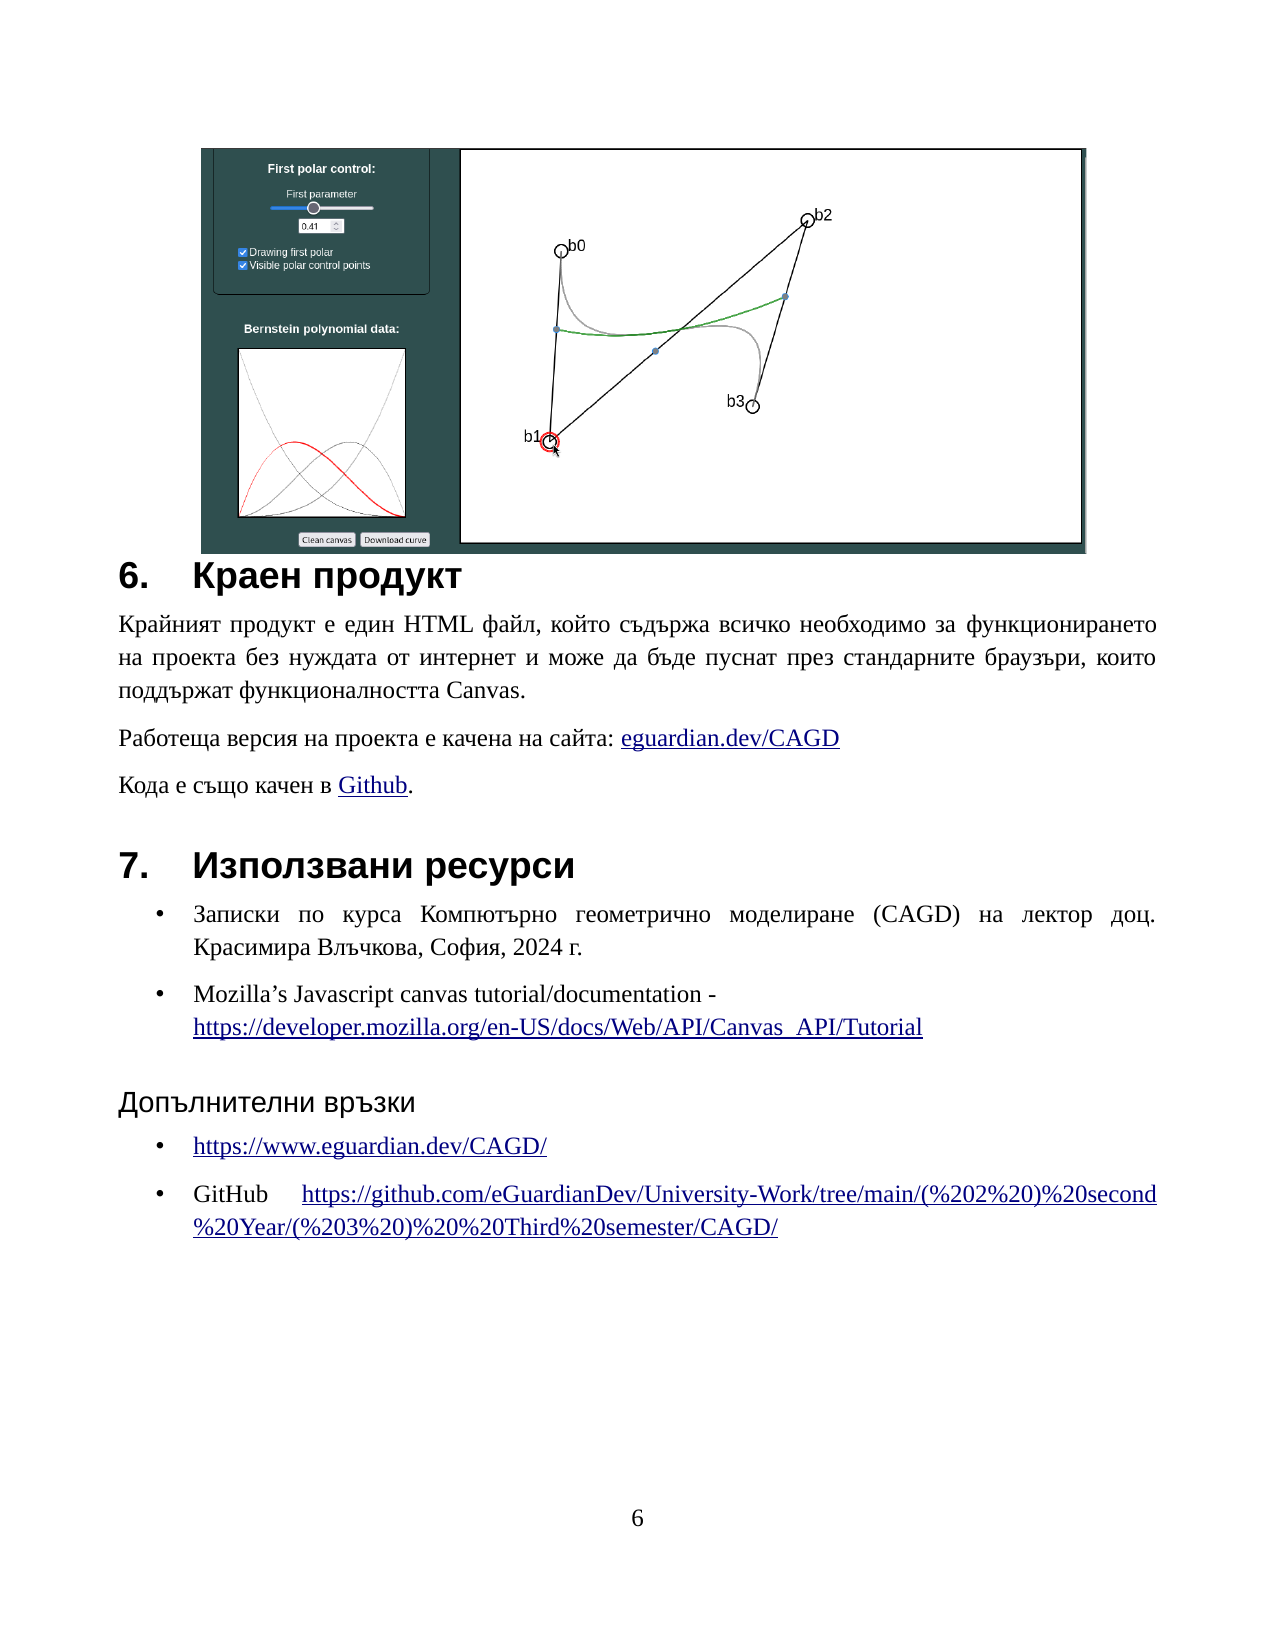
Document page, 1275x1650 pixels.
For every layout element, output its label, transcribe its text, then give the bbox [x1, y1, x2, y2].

list Mozilla’s Javascript canvas tutorial/documentation - https://developer.mozilla.org/en-US/docs/Web/API/Canvas_API/Tutorial [156, 979, 1157, 1041]
subtitle Краен продукт [118, 554, 1157, 597]
subtitle Използвани ресурси [118, 843, 1157, 886]
list GitHub https://github.com/eGuardianDev/University-Work/tree/main/(%202%20)%20second%20Year/(%203%20)%20%20Third%20semester/CAGD/ [156, 1179, 1157, 1240]
picture [201, 148, 1087, 554]
text Работеща версия на проекта е качена на сайта: eguardian.dev/CAGD [118, 723, 1157, 752]
list https://www.eguardian.dev/CAGD/ [156, 1131, 1157, 1160]
text Кода е също качен в Github. [118, 771, 1157, 799]
subtitle Допълнителни връзки [118, 1085, 1157, 1118]
list Записки по курсa Компютърно геометрично моделиране (CAGD) на лектор доц. Красимира Влъчкова, София, 2024 г. [156, 899, 1157, 961]
text Крайният продукт е един HTML файл, който съдържа всичко необходимо за функционирането на проекта без нуждата от интернет и може да бъде пуснат през стандарните браузъри, които поддържат функционалността Canvas. [118, 609, 1157, 704]
